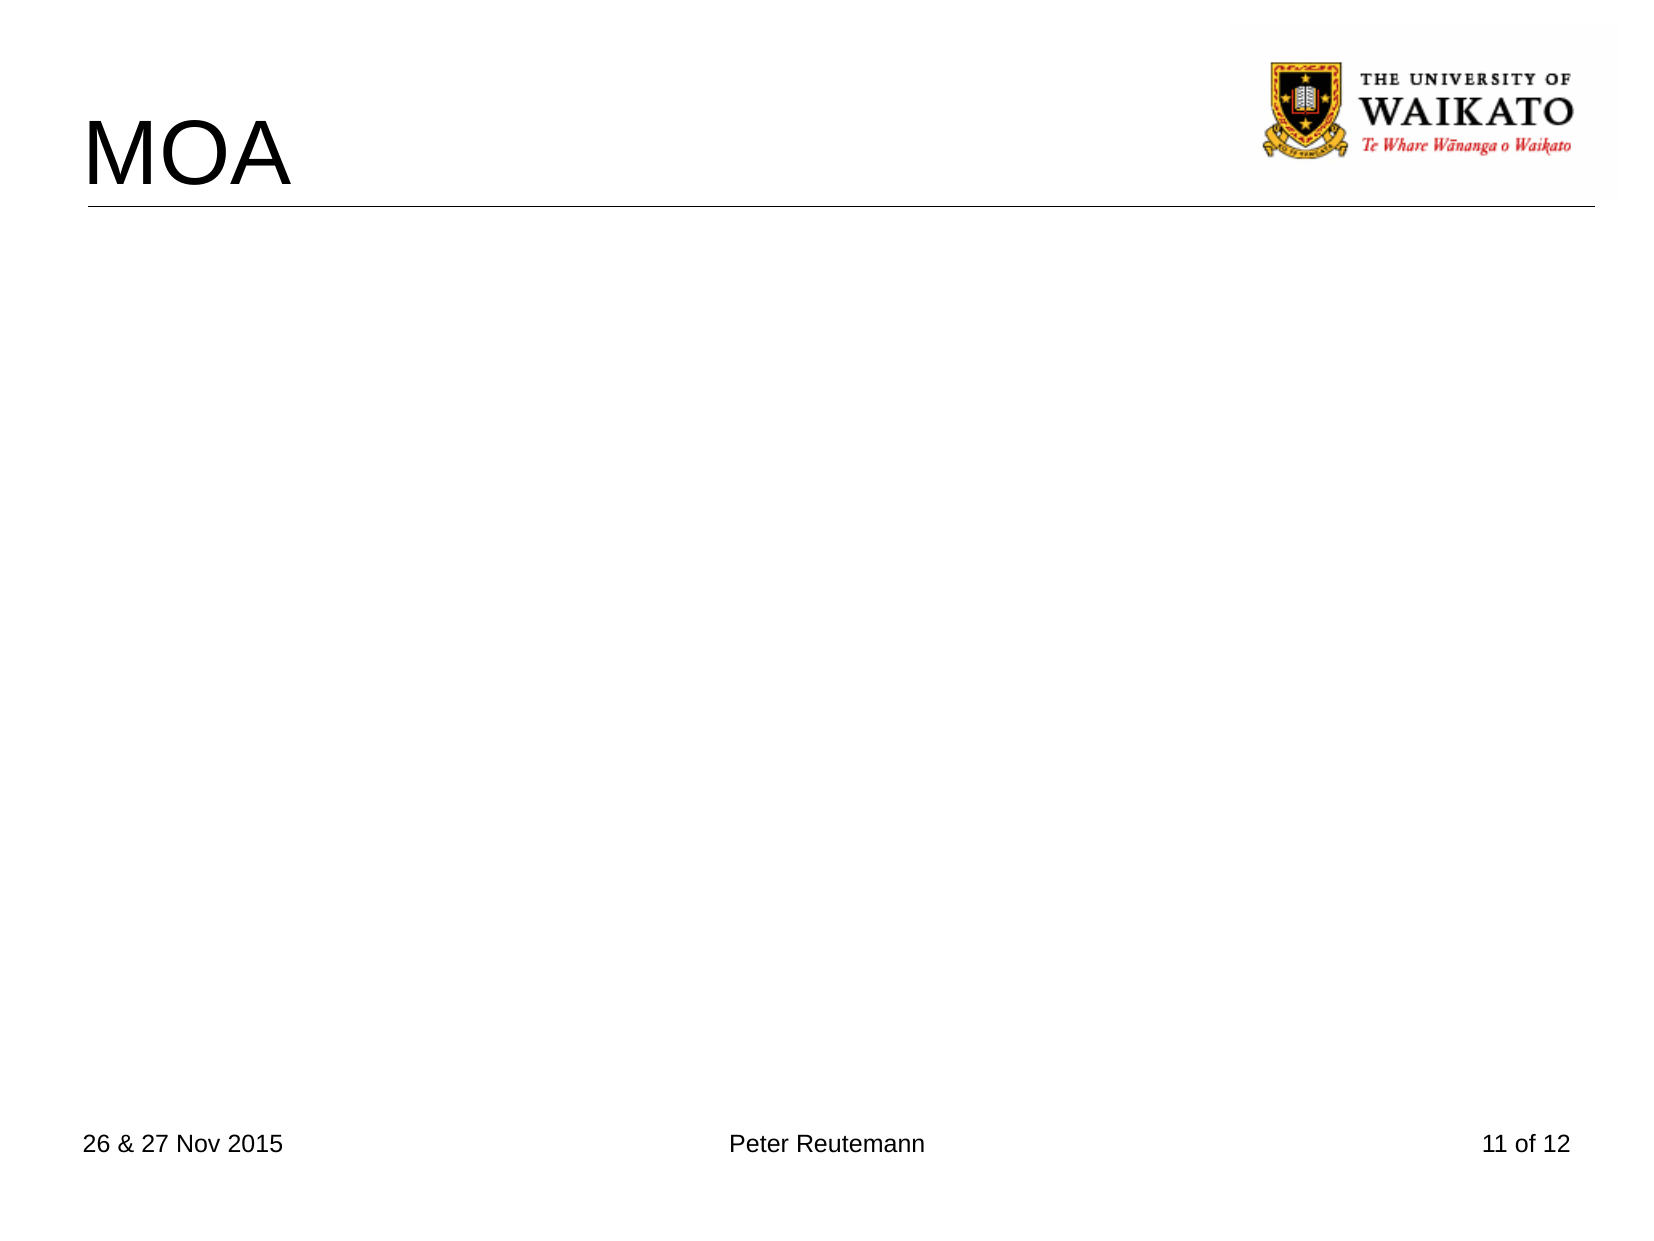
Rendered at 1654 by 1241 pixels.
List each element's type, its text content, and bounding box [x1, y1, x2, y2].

picture [1228, 24, 1619, 201]
title MOA [82, 49, 1571, 257]
